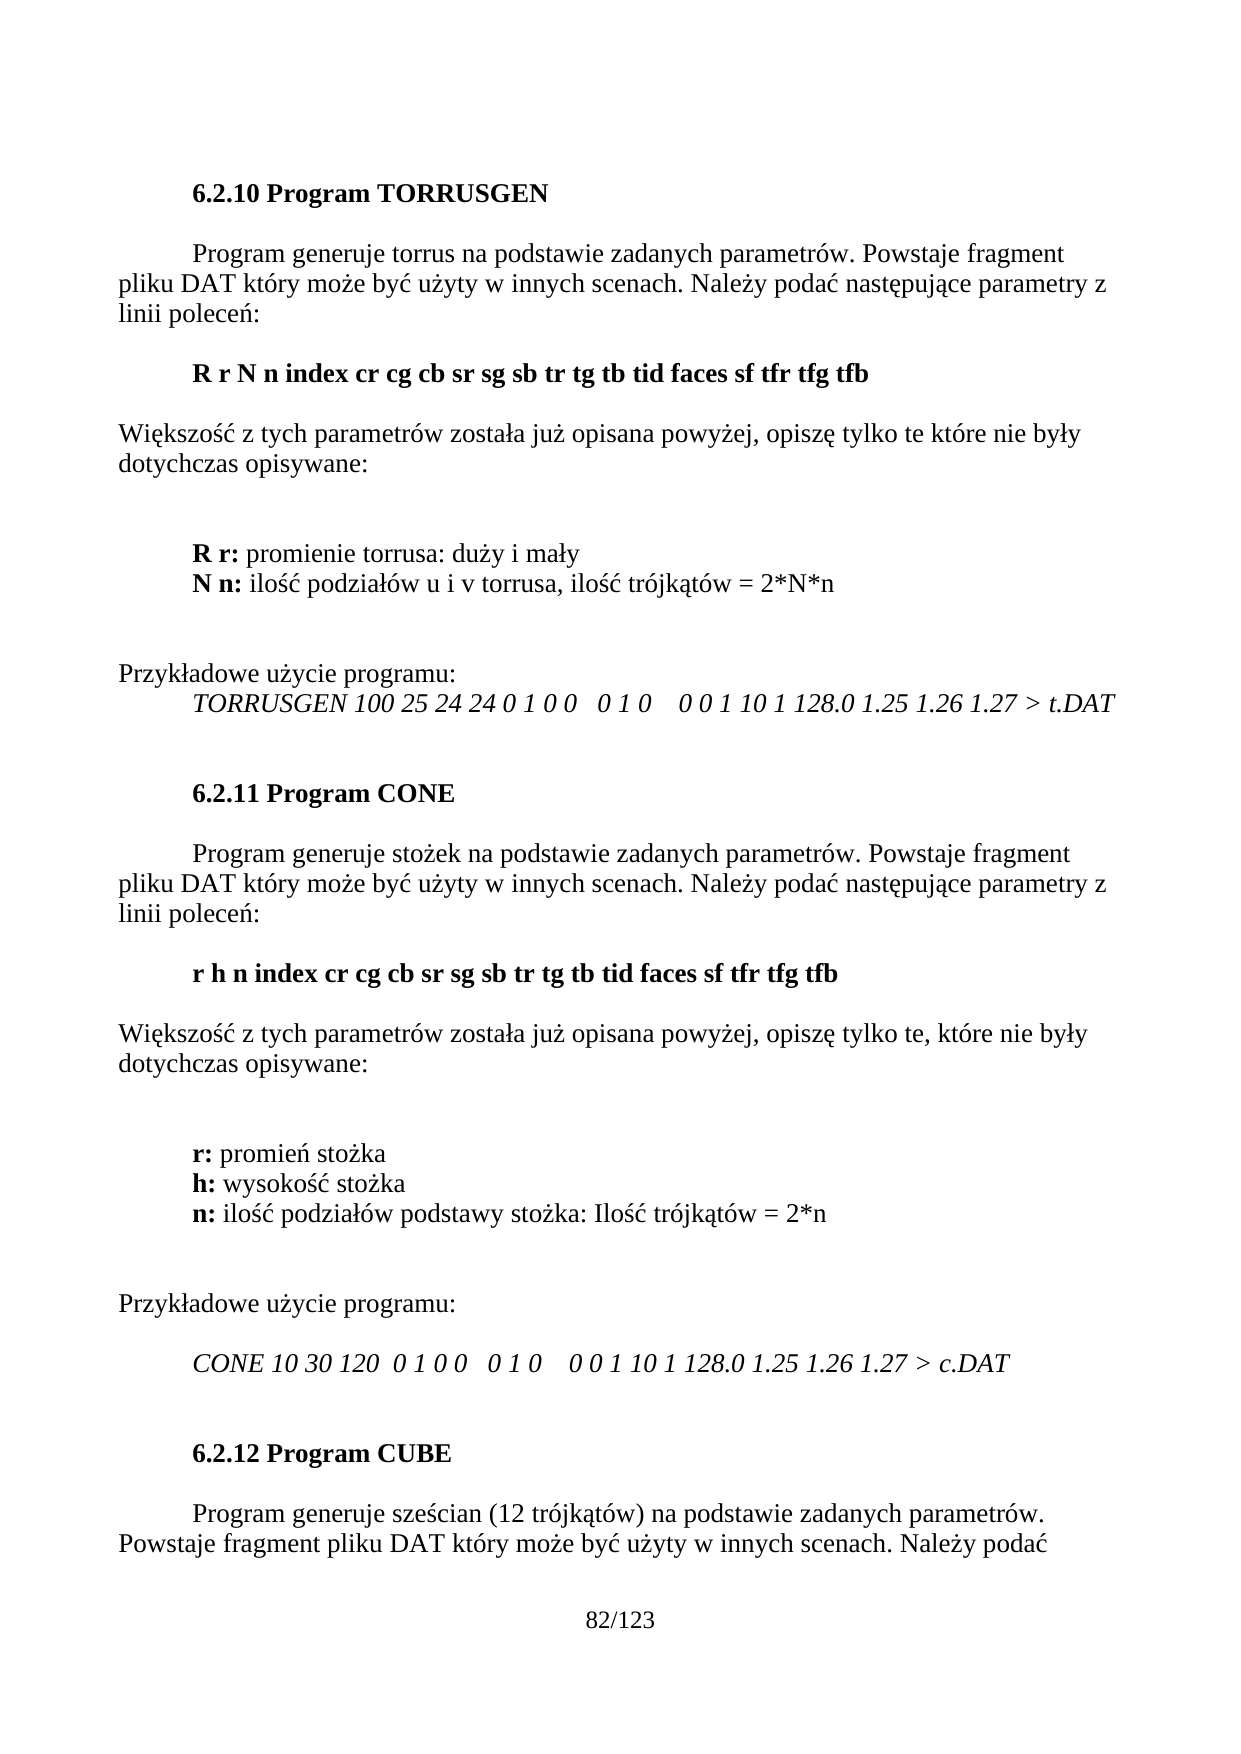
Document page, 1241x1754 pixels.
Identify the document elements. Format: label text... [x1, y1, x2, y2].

text Przykładowe użycie programu: [118, 1288, 1122, 1318]
text TORRUSGEN 100 25 24 24 0 1 0 0 0 1 0 0 0 1 10 1 128.0 1.25 1.26 1.27 > t.DAT [118, 688, 1122, 718]
text R r N n index cr cg cb sr sg sb tr tg tb tid faces sf tfr tfg tfb [118, 358, 1122, 388]
text R r: promienie torrusa: duży i mały [118, 538, 1122, 568]
text Program generuje stożek na podstawie zadanych parametrów. Powstaje fragment pliku DAT który może być użyty w innych scenach. Należy podać następujące parametry z linii poleceń: [118, 838, 1122, 928]
text r: promień stożka [118, 1138, 1122, 1168]
text Program generuje sześcian (12 trójkątów) na podstawie zadanych parametrów. Powstaje fragment pliku DAT który może być użyty w innych scenach. Należy podać [118, 1498, 1122, 1558]
text 6.2.12 Program CUBE [118, 1438, 1122, 1468]
text Program generuje torrus na podstawie zadanych parametrów. Powstaje fragment pliku DAT który może być użyty w innych scenach. Należy podać następujące parametry z linii poleceń: [118, 238, 1122, 328]
text 6.2.10 Program TORRUSGEN [118, 178, 1122, 208]
text Większość z tych parametrów została już opisana powyżej, opiszę tylko te, które nie były dotychczas opisywane: [118, 1018, 1122, 1078]
text Większość z tych parametrów została już opisana powyżej, opiszę tylko te które nie były dotychczas opisywane: [118, 418, 1122, 478]
text CONE 10 30 120 0 1 0 0 0 1 0 0 0 1 10 1 128.0 1.25 1.26 1.27 > c.DAT [118, 1348, 1122, 1378]
text N n: ilość podziałów u i v torrusa, ilość trójkątów = 2*N*n [118, 568, 1122, 598]
text r h n index cr cg cb sr sg sb tr tg tb tid faces sf tfr tfg tfb [118, 958, 1122, 988]
text n: ilość podziałów podstawy stożka: Ilość trójkątów = 2*n [118, 1198, 1122, 1228]
text Przykładowe użycie programu: [118, 658, 1122, 688]
text 6.2.11 Program CONE [118, 778, 1122, 808]
text h: wysokość stożka [118, 1168, 1122, 1198]
